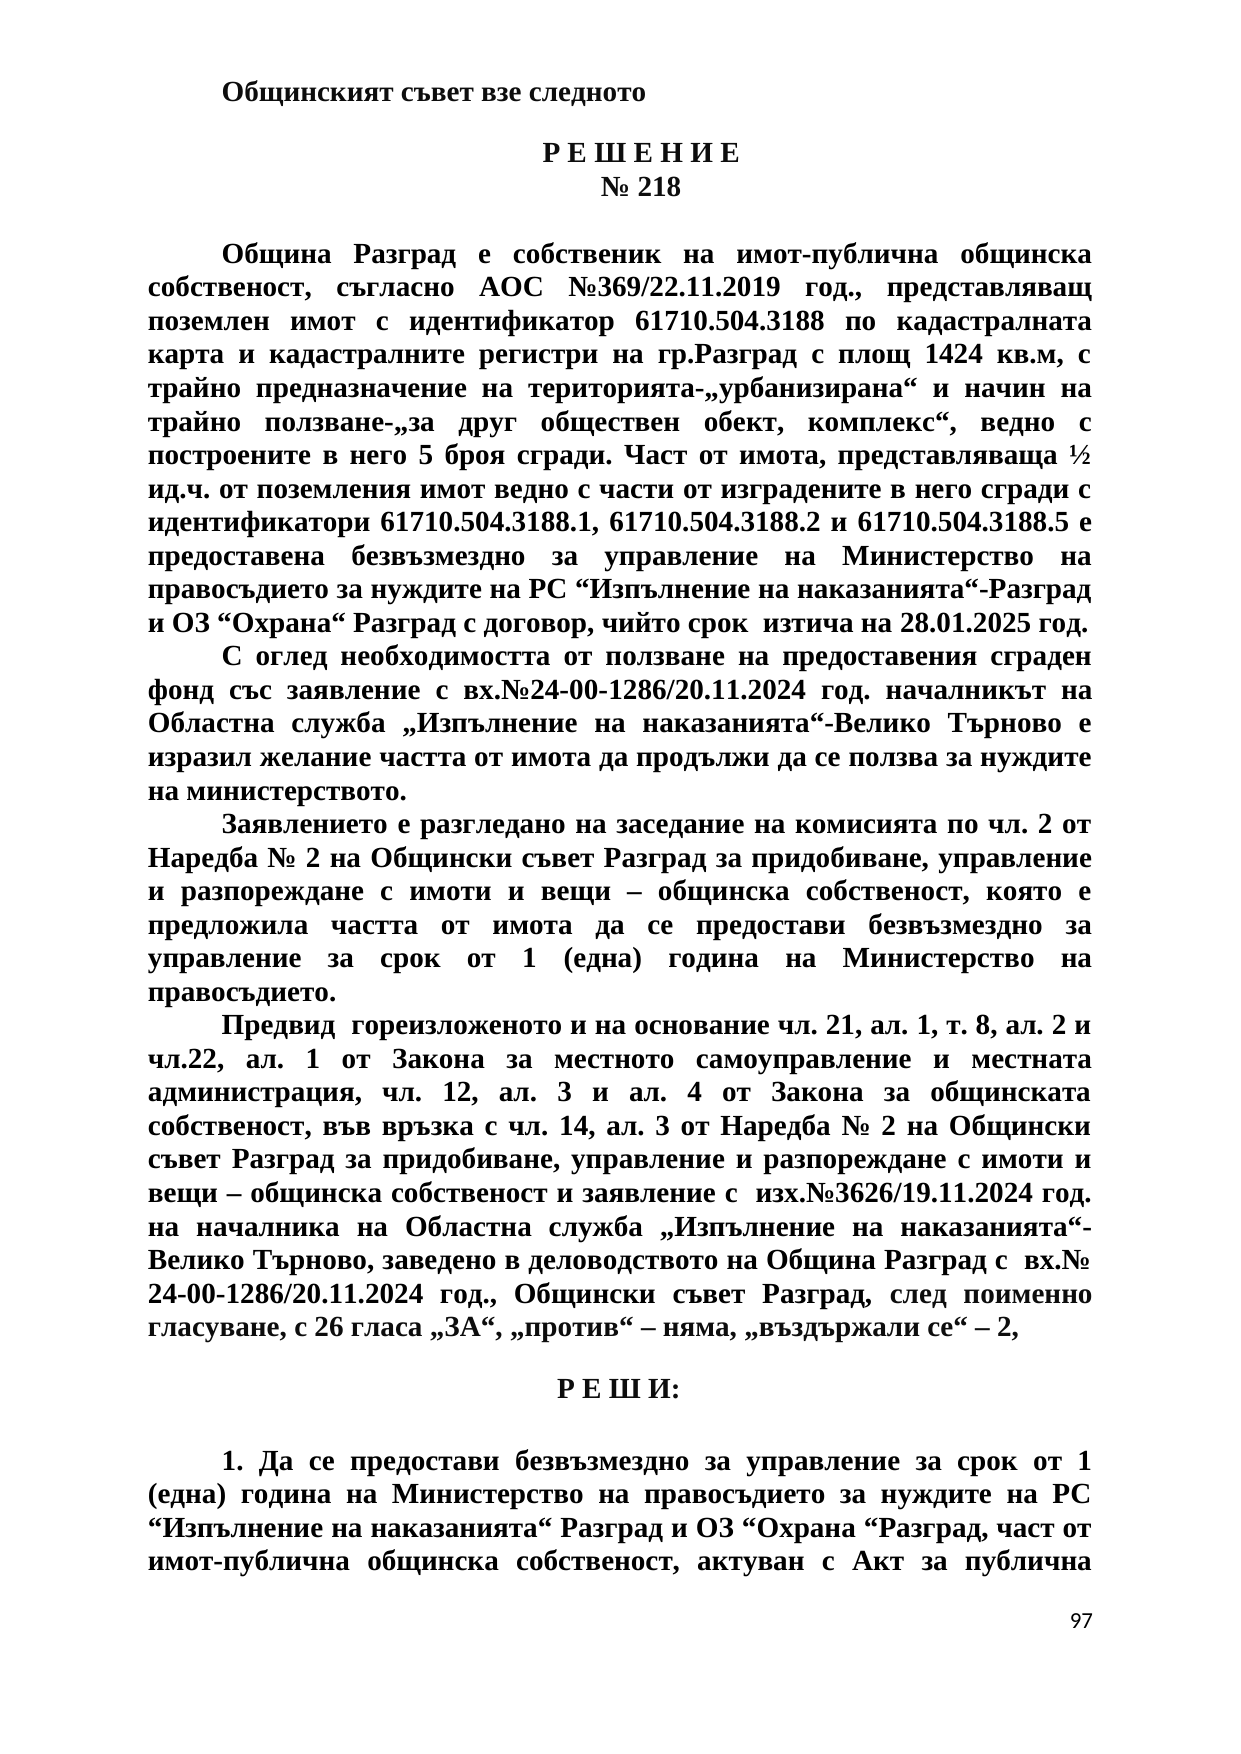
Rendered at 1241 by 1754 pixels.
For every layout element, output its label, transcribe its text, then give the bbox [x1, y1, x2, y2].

text Р Е Ш Е Н И Е [148, 135, 1093, 169]
text Общинският съвет взе следното [148, 74, 1093, 107]
text Община Разград е собственик на имот-публична общинска собственост, съгласно АОС №369/22.11.2019 год., представляващ поземлен имот с идентификатор 61710.504.3188 по кадастралната карта и кадастралните регистри на гр.Разград с площ 1424 кв.м, с трайно предназначение на територията-„урбанизирана“ и начин на трайно ползване-„за друг обществен обект, комплекс“, ведно с построените в него 5 броя сгради. Част от имота, представляваща ½ ид.ч. от поземления имот ведно с части от изградените в него сгради с идентификатори 61710.504.3188.1, 61710.504.3188.2 и 61710.504.3188.5 е предоставена безвъзмездно за управление на Министерство на правосъдието за нуждите на РС “Изпълнение на наказанията“-Разград и ОЗ “Охрана“ Разград с договор, чийто срок изтича на 28.01.2025 год. [148, 236, 1093, 638]
text Предвид гореизложеното и на основание чл. 21, ал. 1, т. 8, ал. 2 и чл.22, ал. 1 от Закона за местното самоуправление и местната администрация, чл. 12, ал. 3 и ал. 4 от Закона за общинската собственост, във връзка с чл. 14, ал. 3 от Наредба № 2 на Общински съвет Разград за придобиване, управление и разпореждане с имоти и вещи – общинска собственост и заявление с изх.№3626/19.11.2024 год. на началника на Областна служба „Изпълнение на наказанията“-Велико Търново, заведено в деловодството на Община Разград с вх.№ 24-00-1286/20.11.2024 год., Общински съвет Разград, след поименно гласуване, с 26 гласа „ЗА“, „против“ – няма, „въздържали се“ – 2, [148, 1007, 1093, 1343]
text Заявлението е разгледано на заседание на комисията по чл. 2 от Наредба № 2 на Общински съвет Разград за придобиване, управление и разпореждане с имоти и вещи – общинска собственост, която е предложила частта от имота да се предостави безвъзмездно за управление за срок от 1 (една) година на Министерство на правосъдието. [148, 806, 1093, 1007]
text Р Е Ш И: [148, 1371, 1093, 1404]
text С оглед необходимостта от ползване на предоставения сграден фонд със заявление с вх.№24-00-1286/20.11.2024 год. началникът на Областна служба „Изпълнение на наказанията“-Велико Търново е изразил желание частта от имота да продължи да се ползва за нуждите на министерството. [148, 638, 1093, 806]
text 1. Да се предостави безвъзмездно за управление за срок от 1 (една) година на Министерство на правосъдието за нуждите на РС “Изпълнение на наказанията“ Разград и ОЗ “Охрана “Разград, част от имот-публична общинска собственост, актуван с Акт за публична [148, 1443, 1093, 1577]
text № 218 [148, 169, 1093, 202]
